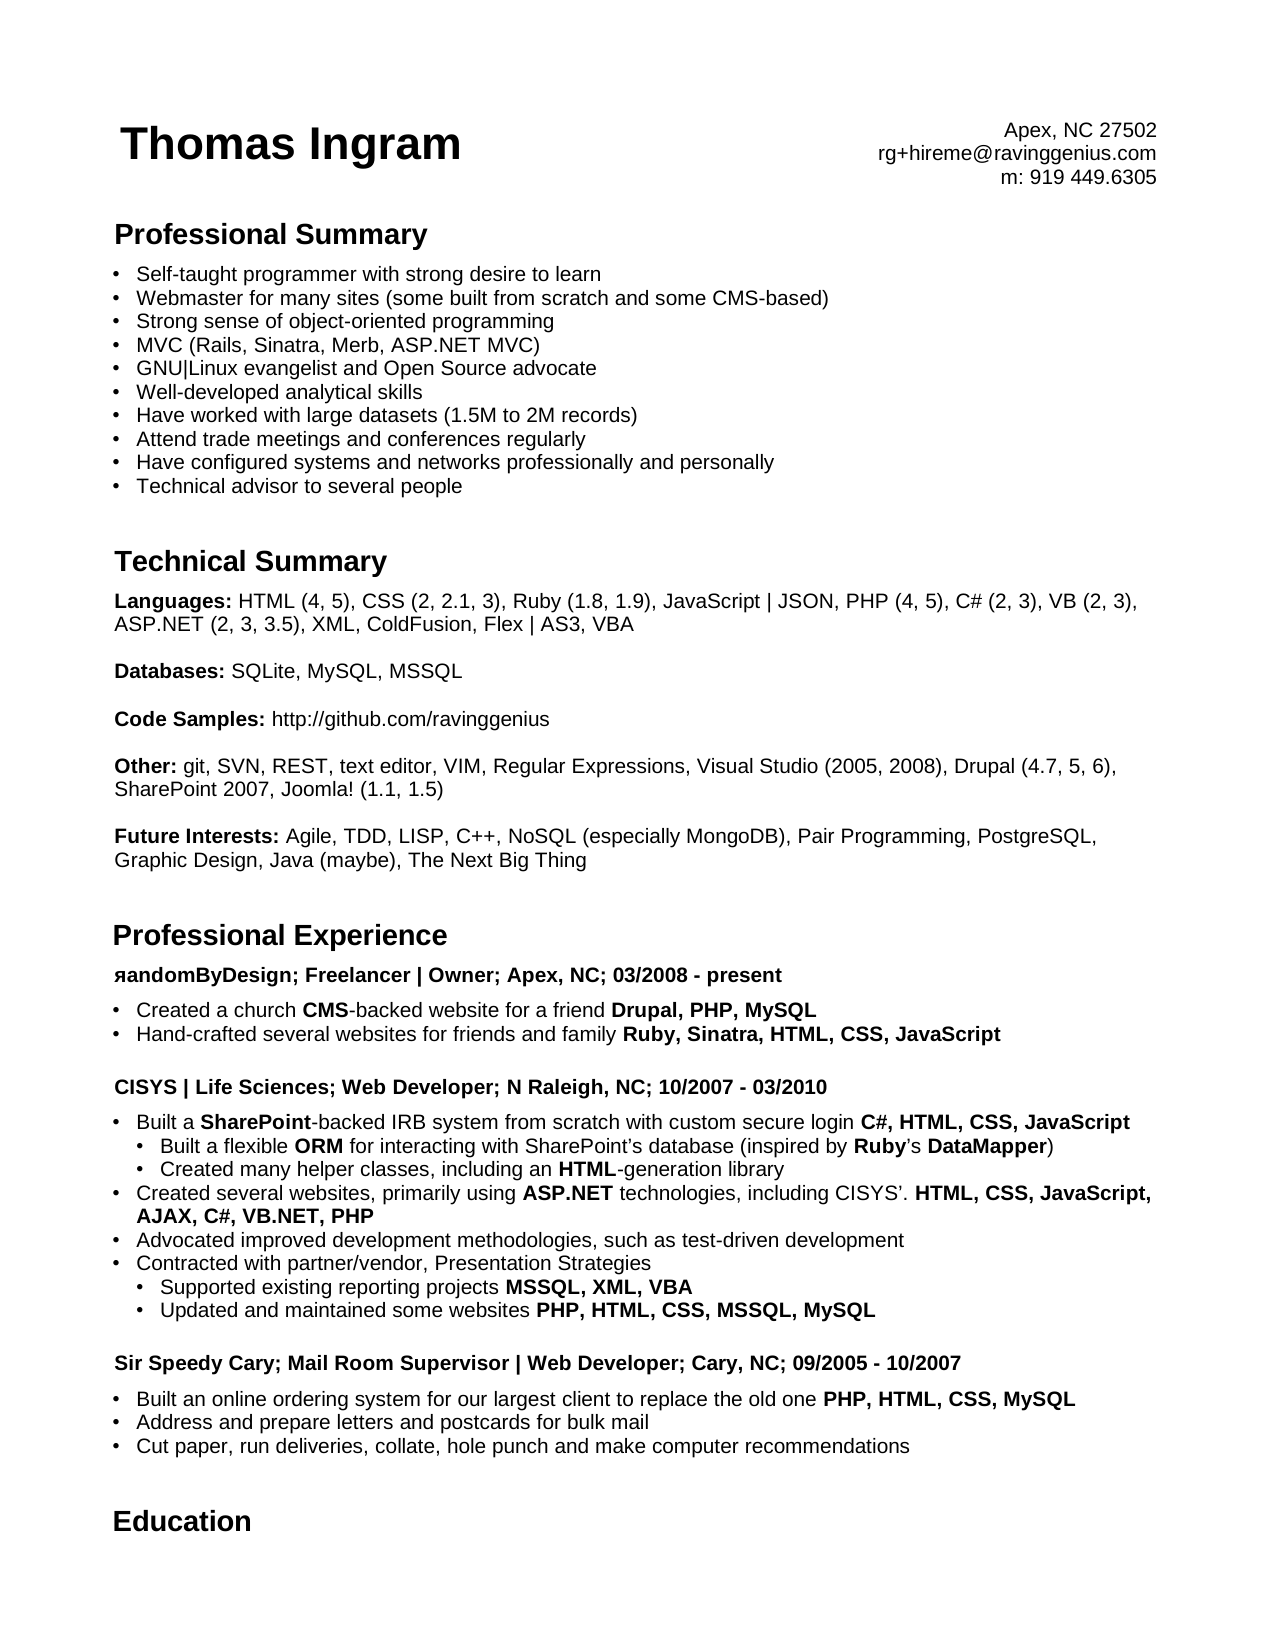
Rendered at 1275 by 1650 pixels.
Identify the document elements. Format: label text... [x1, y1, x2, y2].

list Well-developed analytical skills [112, 380, 1162, 404]
text Professional Experience [112, 919, 1162, 952]
list Webmaster for many sites (some built from scratch and some CMS-based) [112, 286, 1162, 309]
list Updated and maintained some websites PHP, HTML, CSS, MSSQL, MySQL [136, 1299, 1162, 1322]
list GNU|Linux evangelist and Open Source advocate [112, 357, 1162, 380]
text Education [112, 1505, 1162, 1537]
list Created many helper classes, including an HTML-generation library [136, 1158, 1162, 1181]
text Databases: SQLite, MySQL, MSSQL [114, 660, 1162, 683]
list Technical advisor to several people [112, 474, 1162, 498]
list Built an online ordering system for our largest client to replace the old one PHP, HTML, CSS, MySQL [112, 1387, 1162, 1411]
list Advocated improved development methodologies, such as test-driven development [112, 1228, 1162, 1252]
text яandomByDesign; Freelancer | Owner; Apex, NC; 03/2008 - present [114, 963, 1162, 987]
text Other: git, SVN, REST, text editor, VIM, Regular Expressions, Visual Studio (2005, 2008), Drupal (4.7, 5, 6), SharePoint 2007, Joomla! (1.1, 1.5) [114, 754, 1162, 801]
text Languages: HTML (4, 5), CSS (2, 2.1, 3), Ruby (1.8, 1.9), JavaScript | JSON, PHP (4, 5), C# (2, 3), VB (2, 3), ASP.NET (2, 3, 3.5), XML, ColdFusion, Flex | AS3, VBA [114, 589, 1162, 636]
list Have worked with large datasets (1.5M to 2M records) [112, 404, 1162, 427]
text Code Samples: http://github.com/ravinggenius [114, 707, 1162, 731]
list Supported existing reporting projects MSSQL, XML, VBA [136, 1275, 1162, 1299]
list Built a flexible ORM for interacting with SharePoint’s database (inspired by Ruby’s DataMapper) [136, 1134, 1162, 1158]
list Created a church CMS-backed website for a friend Drupal, PHP, MySQL [112, 999, 1162, 1022]
text Future Interests: Agile, TDD, LISP, C++, NoSQL (especially MongoDB), Pair Programming, PostgreSQL, Graphic Design, Java (maybe), The Next Big Thing [114, 825, 1162, 872]
list Contracted with partner/vendor, Presentation Strategies [112, 1252, 1162, 1275]
list Self-taught programmer with strong desire to learn [112, 262, 1162, 286]
list Strong sense of object-oriented programming [112, 309, 1162, 333]
table_header Apex, NC 27502 rg+hireme@ravinggenius.com m: 919 449.6305 [638, 113, 1162, 194]
list Address and prepare letters and postcards for bulk mail [112, 1411, 1162, 1434]
text Professional Summary [114, 218, 1162, 251]
list MVC (Rails, Sinatra, Merb, ASP.NET MVC) [112, 333, 1162, 357]
list Built a SharePoint-backed IRB system from scratch with custom secure login C#, HTML, CSS, JavaScript [112, 1111, 1162, 1134]
text Technical Summary [114, 545, 1162, 578]
table_header Thomas Ingram [113, 113, 637, 194]
list Attend trade meetings and conferences regularly [112, 427, 1162, 451]
list Hand-crafted several websites for friends and family Ruby, Sinatra, HTML, CSS, JavaScript [112, 1022, 1162, 1046]
text Sir Speedy Cary; Mail Room Supervisor | Web Developer; Cary, NC; 09/2005 - 10/2007 [114, 1352, 1162, 1375]
list Cut paper, run deliveries, collate, hole punch and make computer recommendations [112, 1434, 1162, 1458]
list Created several websites, primarily using ASP.NET technologies, including CISYS’. HTML, CSS, JavaScript, AJAX, C#, VB.NET, PHP [112, 1181, 1162, 1228]
list Have configured systems and networks professionally and personally [112, 451, 1162, 474]
text CISYS | Life Sciences; Web Developer; N Raleigh, NC; 10/2007 - 03/2010 [114, 1075, 1162, 1099]
